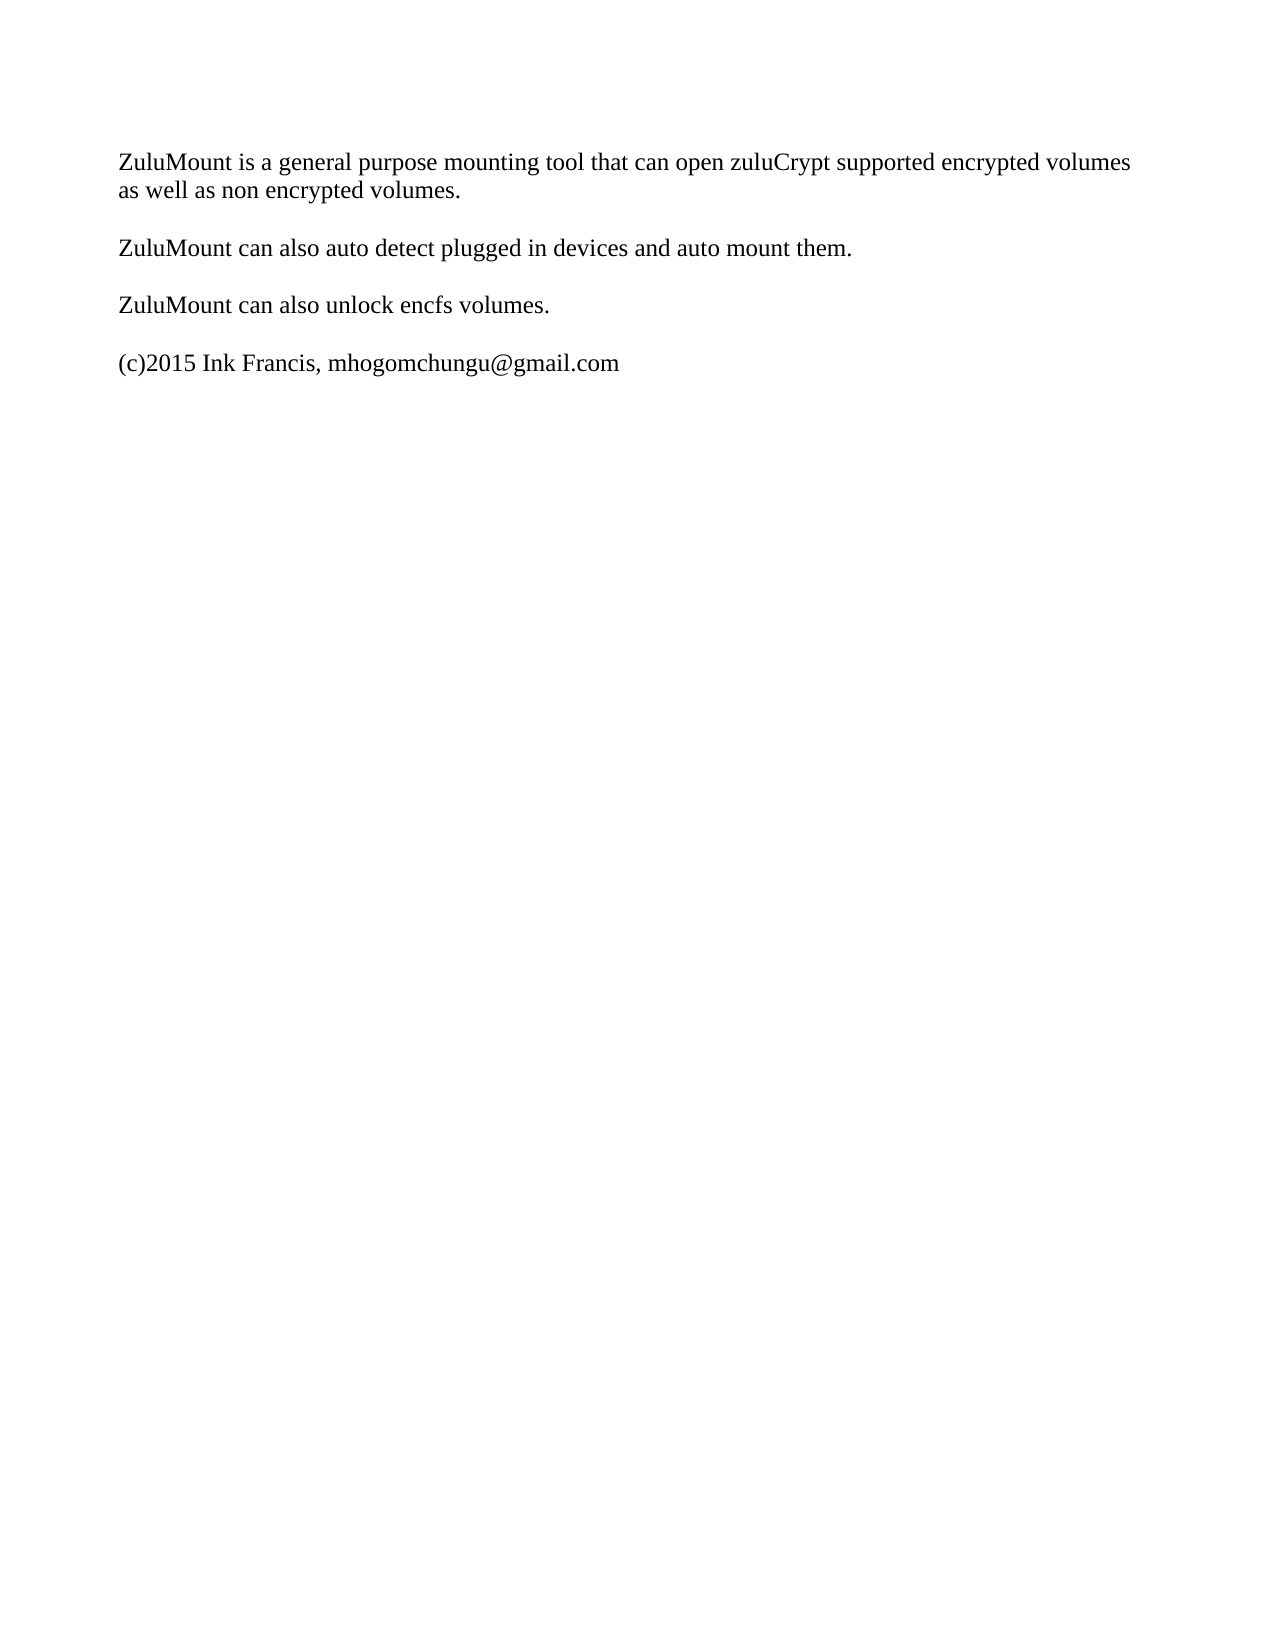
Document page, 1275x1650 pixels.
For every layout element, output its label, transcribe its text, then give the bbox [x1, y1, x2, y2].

text (c)2015 Ink Francis, mhogomchungu@gmail.com [118, 348, 1157, 377]
text ZuluMount is a general purpose mounting tool that can open zuluCrypt supported encrypted volumes as well as non encrypted volumes. [118, 147, 1157, 204]
text ZuluMount can also unlock encfs volumes. [118, 291, 1157, 319]
text ZuluMount can also auto detect plugged in devices and auto mount them. [118, 233, 1157, 262]
